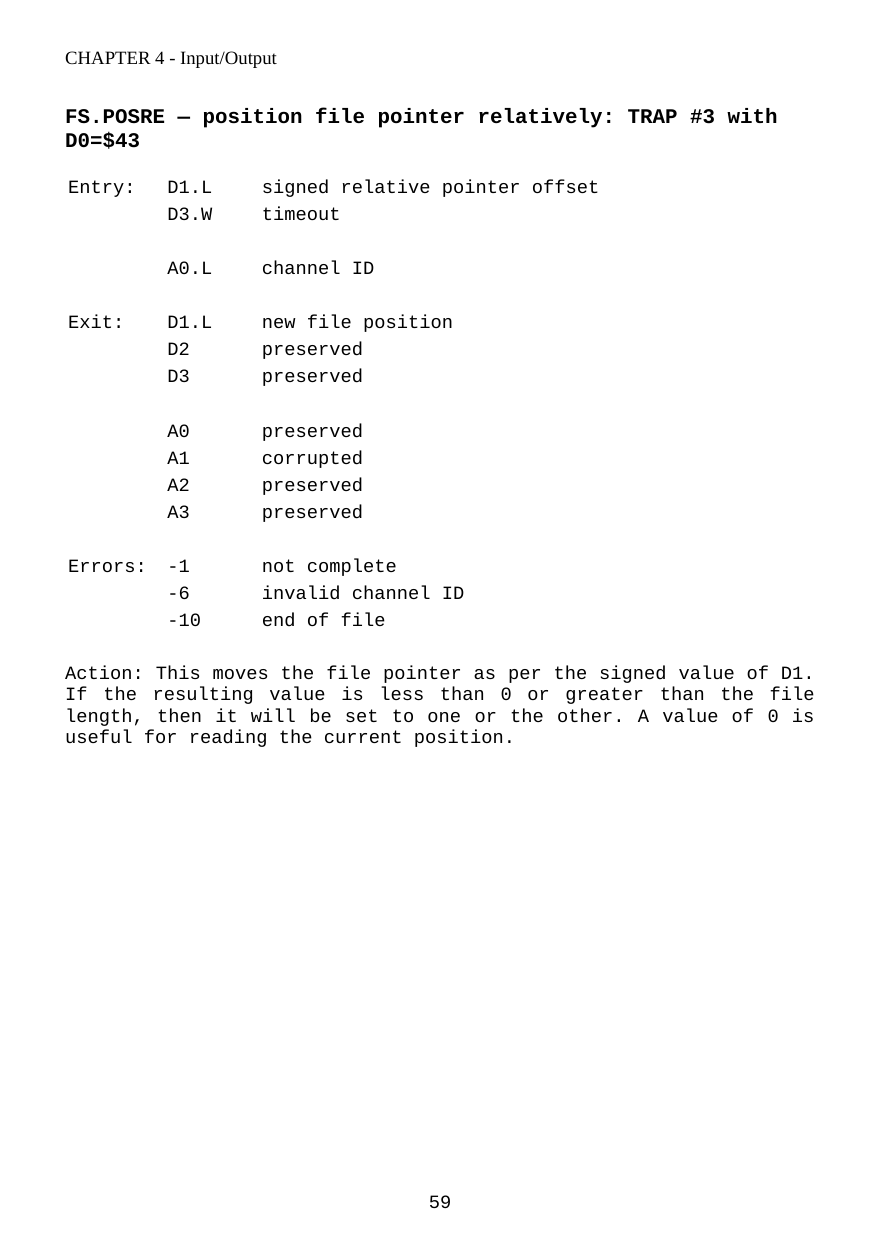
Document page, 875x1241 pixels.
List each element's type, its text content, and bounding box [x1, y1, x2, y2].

table_cell A2 [164, 473, 259, 500]
table_cell not complete [259, 554, 815, 581]
table_cell channel ID [259, 256, 815, 283]
table_cell [65, 608, 164, 635]
table_cell A0 [164, 419, 259, 446]
table_cell [65, 527, 164, 554]
table_cell [164, 391, 259, 418]
table_cell [65, 473, 164, 500]
table_cell [164, 283, 259, 310]
table_cell -6 [164, 581, 259, 608]
table_cell preserved [259, 500, 815, 527]
table_cell D1.L [164, 310, 259, 337]
table_header D1.L [164, 175, 259, 202]
table_cell [259, 283, 815, 310]
table_cell [164, 229, 259, 256]
table_cell invalid channel ID [259, 581, 815, 608]
table_cell Exit: [65, 310, 164, 337]
table_cell [65, 337, 164, 364]
table_cell -1 [164, 554, 259, 581]
table_cell end of file [259, 608, 815, 635]
table_cell [65, 364, 164, 391]
table_cell A1 [164, 446, 259, 473]
table_cell Errors: [65, 554, 164, 581]
table_cell [259, 391, 815, 418]
table_cell [65, 500, 164, 527]
table_cell [65, 256, 164, 283]
table_cell A0.L [164, 256, 259, 283]
table_cell timeout [259, 202, 815, 229]
subtitle FS.POSRE — position file pointer relatively: TRAP #3 with D0=$43 [65, 106, 815, 153]
table_cell [259, 229, 815, 256]
table_cell preserved [259, 419, 815, 446]
table_cell [65, 391, 164, 418]
table_cell [65, 283, 164, 310]
table_cell [65, 419, 164, 446]
table_cell [65, 446, 164, 473]
table_header Entry: [65, 175, 164, 202]
table_cell corrupted [259, 446, 815, 473]
table_cell [65, 581, 164, 608]
table_cell new file position [259, 310, 815, 337]
table_cell D2 [164, 337, 259, 364]
table_cell [259, 527, 815, 554]
table_cell D3 [164, 364, 259, 391]
table_header signed relative pointer offset [259, 175, 815, 202]
table_cell D3.W [164, 202, 259, 229]
table_cell -10 [164, 608, 259, 635]
table_cell preserved [259, 337, 815, 364]
table_cell A3 [164, 500, 259, 527]
table_cell [65, 229, 164, 256]
text Action: This moves the file pointer as per the signed value of D1. If the resulting value is less than 0 or greater than the file length, then it will be set to one or the other. A value of 0 is useful for reading the current position. [65, 664, 815, 749]
table_cell [164, 527, 259, 554]
table_cell preserved [259, 473, 815, 500]
table_cell [65, 202, 164, 229]
table_cell preserved [259, 364, 815, 391]
